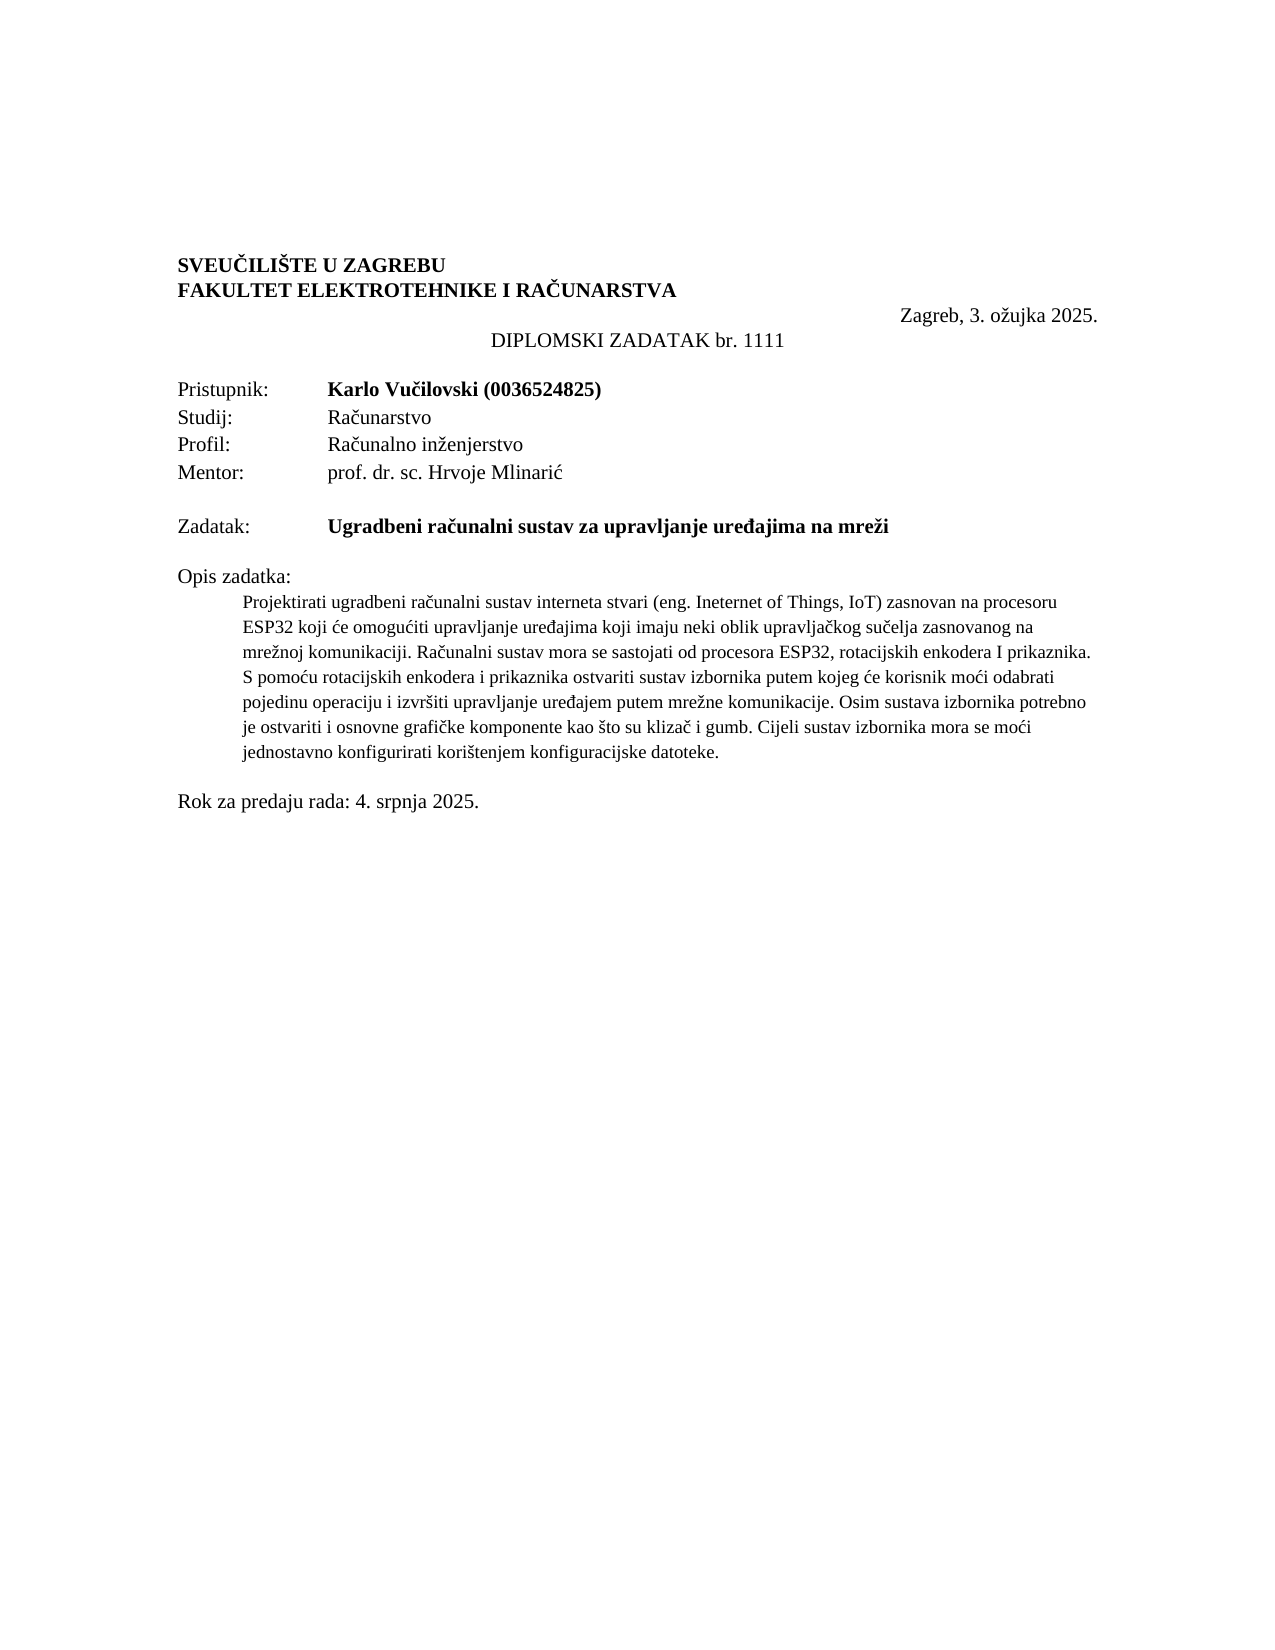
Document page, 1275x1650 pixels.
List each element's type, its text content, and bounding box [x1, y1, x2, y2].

text Zadatak: Ugradbeni računalni sustav za upravljanje uređajima na mreži [177, 513, 1098, 538]
text Pristupnik: Karlo Vučilovski (0036524825) [177, 377, 1098, 401]
text Mentor: prof. dr. sc. Hrvoje Mlinarić [177, 460, 1098, 484]
text FAKULTET ELEKTROTEHNIKE I RAČUNARSTVA [177, 277, 1098, 302]
text Projektirati ugradbeni računalni sustav interneta stvari (eng. Ineternet of Things, IoT) zasnovan na procesoru ESP32 koji će omogućiti upravljanje uređajima koji imaju neki oblik upravljačkog sučelja zasnovanog na mrežnoj komunikaciji. Računalni sustav mora se sastojati od procesora ESP32, rotacijskih enkodera I prikaznika. S pomoću rotacijskih enkodera i prikaznika ostvariti sustav izbornika putem kojeg će korisnik moći odabrati pojedinu operaciju i izvršiti upravljanje uređajem putem mrežne komunikacije. Osim sustava izbornika potrebno je ostvariti i osnovne grafičke komponente kao što su klizač i gumb. Cijeli sustav izbornika mora se moći jednostavno konfigurirati korištenjem konfiguracijske datoteke. [242, 588, 1098, 763]
text Profil: Računalno inženjerstvo [177, 432, 1098, 456]
text Zagreb, 3. ožujka 2025. [177, 302, 1098, 327]
text Opis zadatka: [177, 563, 1098, 588]
text Studij: Računarstvo [177, 405, 1098, 429]
text SVEUČILIŠTE U ZAGREBU [177, 252, 1098, 277]
text DIPLOMSKI ZADATAK br. 1111 [177, 327, 1098, 352]
text Rok za predaju rada: 4. srpnja 2025. [177, 788, 1098, 813]
